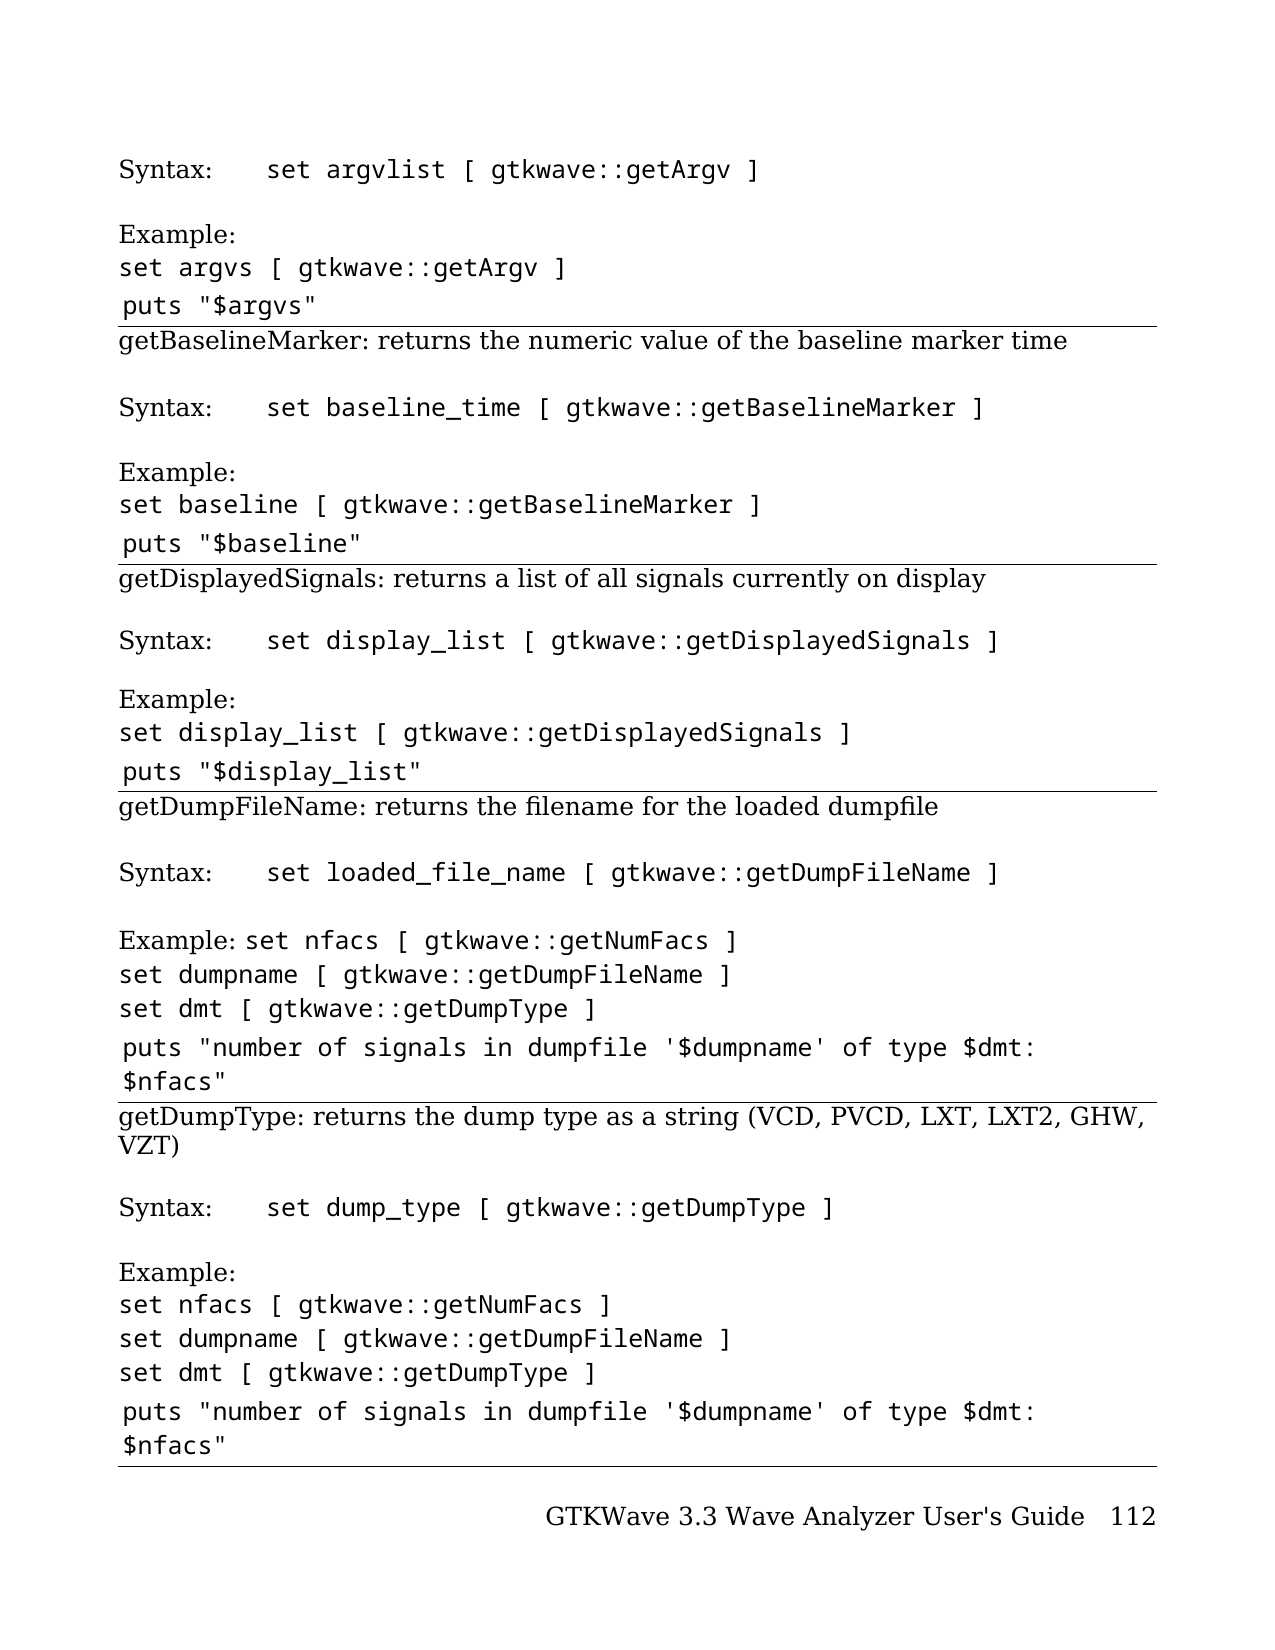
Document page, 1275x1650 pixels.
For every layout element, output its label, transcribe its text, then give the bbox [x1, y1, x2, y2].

text Example: [118, 220, 1157, 249]
text set dmt [ gtkwave::getDumpType ] [118, 991, 1157, 1025]
text Example: set nfacs [ gtkwave::getNumFacs ] [118, 923, 1157, 957]
text puts "number of signals in dumpfile '$dumpname' of type $dmt: $nfacs" [118, 1025, 1157, 1102]
text set display_list [ gtkwave::getDisplayedSignals ] [118, 715, 1157, 749]
text set argvs [ gtkwave::getArgv ] [118, 249, 1157, 283]
text getBaselineMarker: returns the numeric value of the baseline marker time [118, 327, 1157, 356]
text puts "$display_list" [118, 749, 1157, 791]
text getDisplayedSignals: returns a list of all signals currently on display [118, 565, 1157, 593]
text Syntax: set baseline_time [ gtkwave::getBaselineMarker ] [118, 390, 1157, 424]
text Syntax: set display_list [ gtkwave::getDisplayedSignals ] [118, 622, 1157, 656]
text set baseline [ gtkwave::getBaselineMarker ] [118, 487, 1157, 521]
text Syntax: set dump_type [ gtkwave::getDumpType ] [118, 1190, 1157, 1224]
text Example: [118, 458, 1157, 487]
text Syntax: set loaded_file_name [ gtkwave::getDumpFileName ] [118, 855, 1157, 889]
text Syntax: set argvlist [ gtkwave::getArgv ] [118, 152, 1157, 186]
text Example: [118, 686, 1157, 715]
text Example: [118, 1258, 1157, 1287]
text getDumpType: returns the dump type as a string (VCD, PVCD, LXT, LXT2, GHW, VZT) [118, 1103, 1157, 1161]
text puts "$argvs" [118, 283, 1157, 326]
text set dmt [ gtkwave::getDumpType ] [118, 1355, 1157, 1389]
text set dumpname [ gtkwave::getDumpFileName ] [118, 957, 1157, 991]
text getDumpFileName: returns the filename for the loaded dumpfile [118, 792, 1157, 821]
text puts "$baseline" [118, 521, 1157, 564]
text set dumpname [ gtkwave::getDumpFileName ] [118, 1321, 1157, 1355]
text set nfacs [ gtkwave::getNumFacs ] [118, 1287, 1157, 1321]
text puts "number of signals in dumpfile '$dumpname' of type $dmt: $nfacs" [118, 1389, 1157, 1466]
